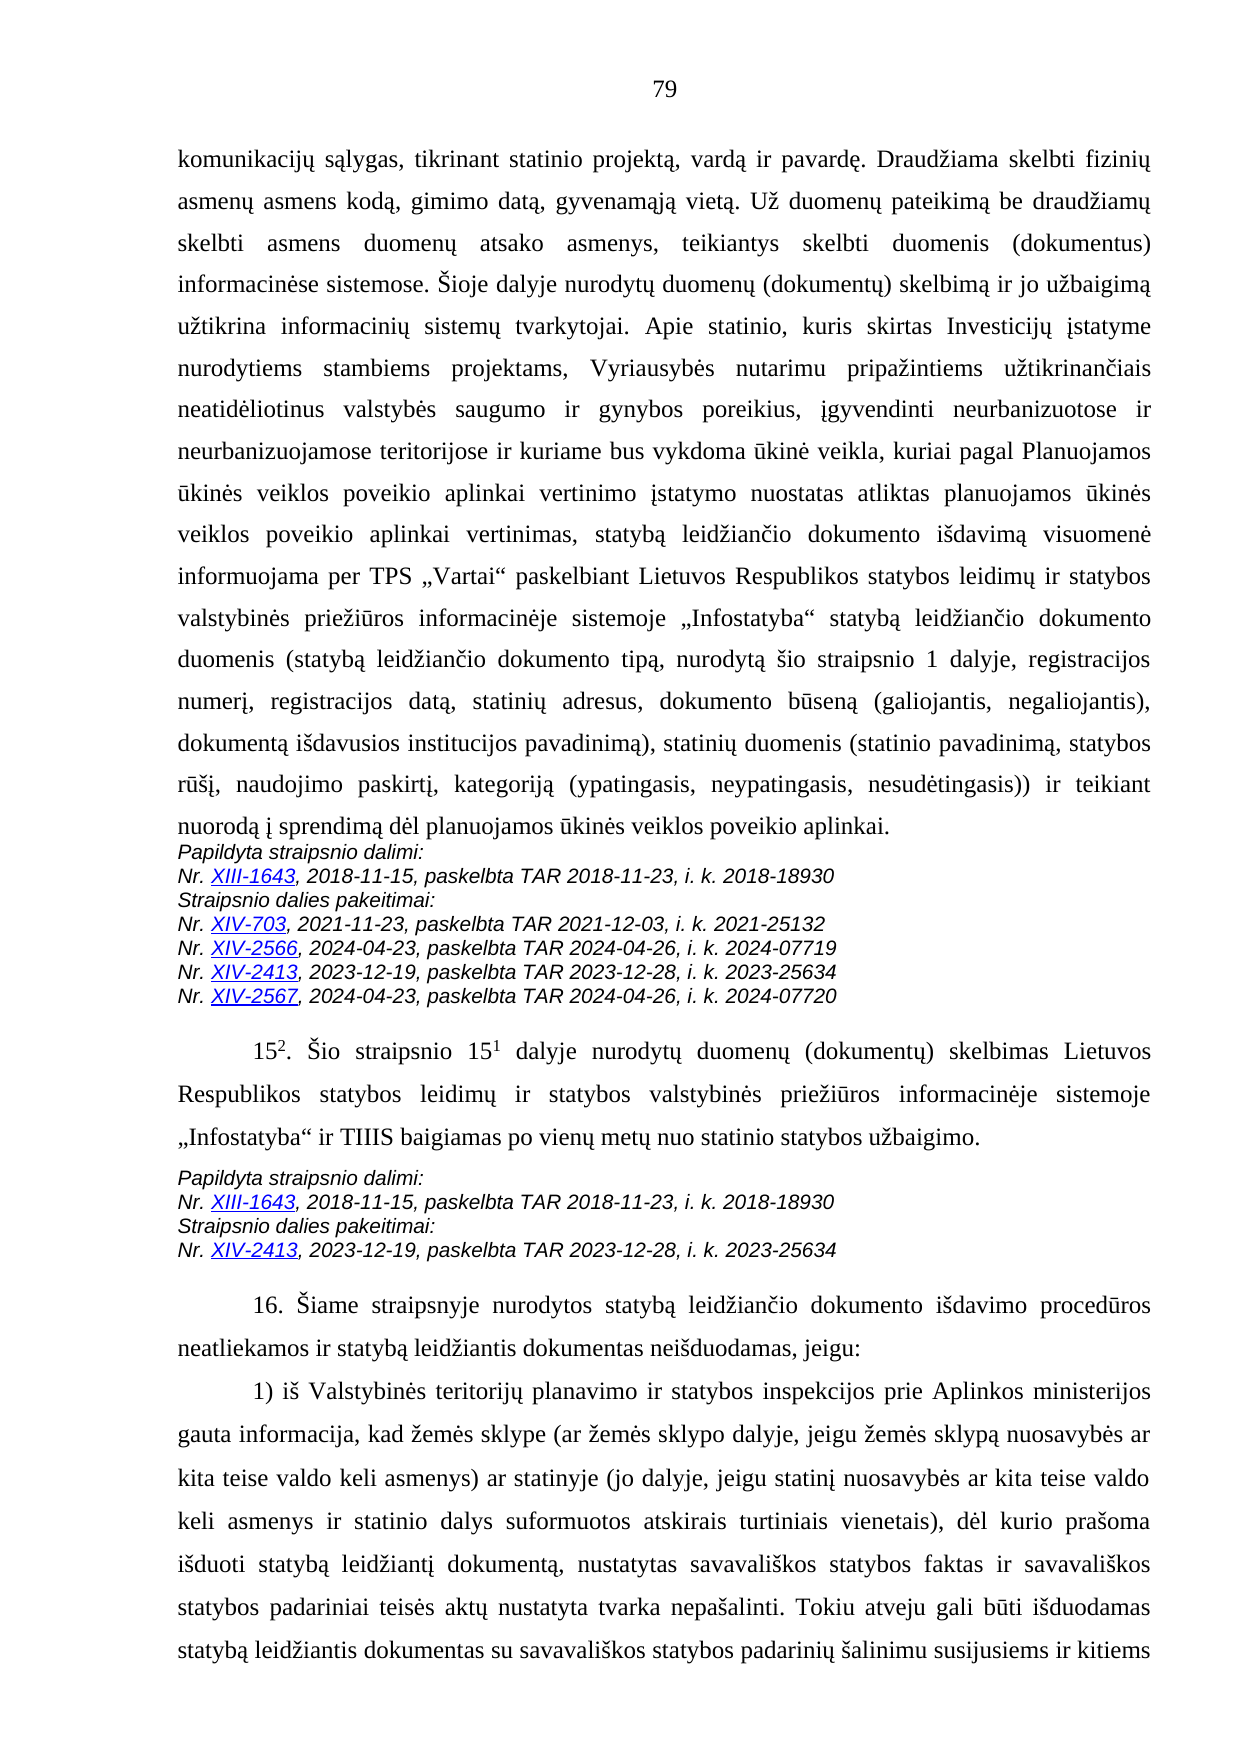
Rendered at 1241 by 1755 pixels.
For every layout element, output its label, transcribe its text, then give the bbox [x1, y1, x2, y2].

text 1) iš Valstybinės teritorijų planavimo ir statybos inspekcijos prie Aplinkos ministerijos gauta informacija, kad žemės sklype (ar žemės sklypo dalyje, jeigu žemės sklypą nuosavybės ar kita teise valdo keli asmenys) ar statinyje (jo dalyje, jeigu statinį nuosavybės ar kita teise valdo keli asmenys ir statinio dalys suformuotos atskirais turtiniais vienetais), dėl kurio prašoma išduoti statybą leidžiantį dokumentą, nustatytas savavališkos statybos faktas ir savavališkos statybos padariniai teisės aktų nustatyta tvarka nepašalinti. Tokiu atveju gali būti išduodamas statybą leidžiantis dokumentas su savavališkos statybos padarinių šalinimu susijusiems ir kitiems [177, 1376, 1152, 1664]
text 16. Šiame straipsnyje nurodytos statybą leidžiančio dokumento išdavimo procedūros neatliekamos ir statybą leidžiantis dokumentas neišduodamas, jeigu: [177, 1290, 1152, 1362]
text Nr. XIII-1643, 2018-11-15, paskelbta TAR 2018-11-23, i. k. 2018-18930 [177, 864, 1152, 888]
text 152. Šio straipsnio 151 dalyje nurodytų duomenų (dokumentų) skelbimas Lietuvos Respublikos statybos leidimų ir statybos valstybinės priežiūros informacinėje sistemoje „Infostatyba“ ir TIIIS baigiamas po vienų metų nuo statinio statybos užbaigimo. [177, 1036, 1152, 1151]
text Straipsnio dalies pakeitimai: [177, 888, 1152, 912]
text Nr. XIII-1643, 2018-11-15, paskelbta TAR 2018-11-23, i. k. 2018-18930 [177, 1189, 1152, 1213]
text Straipsnio dalies pakeitimai: [177, 1213, 1152, 1237]
text Nr. XIV-2567, 2024-04-23, paskelbta TAR 2024-04-26, i. k. 2024-07720 [177, 983, 1152, 1007]
text komunikacijų sąlygas, tikrinant statinio projektą, vardą ir pavardę. Draudžiama skelbti fizinių asmenų asmens kodą, gimimo datą, gyvenamąją vietą. Už duomenų pateikimą be draudžiamų skelbti asmens duomenų atsako asmenys, teikiantys skelbti duomenis (dokumentus) informacinėse sistemose. Šioje dalyje nurodytų duomenų (dokumentų) skelbimą ir jo užbaigimą užtikrina informacinių sistemų tvarkytojai. Apie statinio, kuris skirtas Investicijų įstatyme nurodytiems stambiems projektams, Vyriausybės nutarimu pripažintiems užtikrinančiais neatidėliotinus valstybės saugumo ir gynybos poreikius, įgyvendinti neurbanizuotose ir neurbanizuojamose teritorijose ir kuriame bus vykdoma ūkinė veikla, kuriai pagal Planuojamos ūkinės veiklos poveikio aplinkai vertinimo įstatymo nuostatas atliktas planuojamos ūkinės veiklos poveikio aplinkai vertinimas, statybą leidžiančio dokumento išdavimą visuomenė informuojama per TPS „Vartai“ paskelbiant Lietuvos Respublikos statybos leidimų ir statybos valstybinės priežiūros informacinėje sistemoje „Infostatyba“ statybą leidžiančio dokumento duomenis (statybą leidžiančio dokumento tipą, nurodytą šio straipsnio 1 dalyje, registracijos numerį, registracijos datą, statinių adresus, dokumento būseną (galiojantis, negaliojantis), dokumentą išdavusios institucijos pavadinimą), statinių duomenis (statinio pavadinimą, statybos rūšį, naudojimo paskirtį, kategoriją (ypatingasis, neypatingasis, nesudėtingasis)) ir teikiant nuorodą į sprendimą dėl planuojamos ūkinės veiklos poveikio aplinkai. [177, 131, 1152, 840]
text Nr. XIV-703, 2021-11-23, paskelbta TAR 2021-12-03, i. k. 2021-25132 [177, 912, 1152, 936]
text Nr. XIV-2413, 2023-12-19, paskelbta TAR 2023-12-28, i. k. 2023-25634 [177, 1237, 1152, 1261]
text Nr. XIV-2566, 2024-04-23, paskelbta TAR 2024-04-26, i. k. 2024-07719 [177, 936, 1152, 959]
text Papildyta straipsnio dalimi: [177, 840, 1152, 864]
text Papildyta straipsnio dalimi: [177, 1166, 1152, 1189]
text Nr. XIV-2413, 2023-12-19, paskelbta TAR 2023-12-28, i. k. 2023-25634 [177, 959, 1152, 983]
